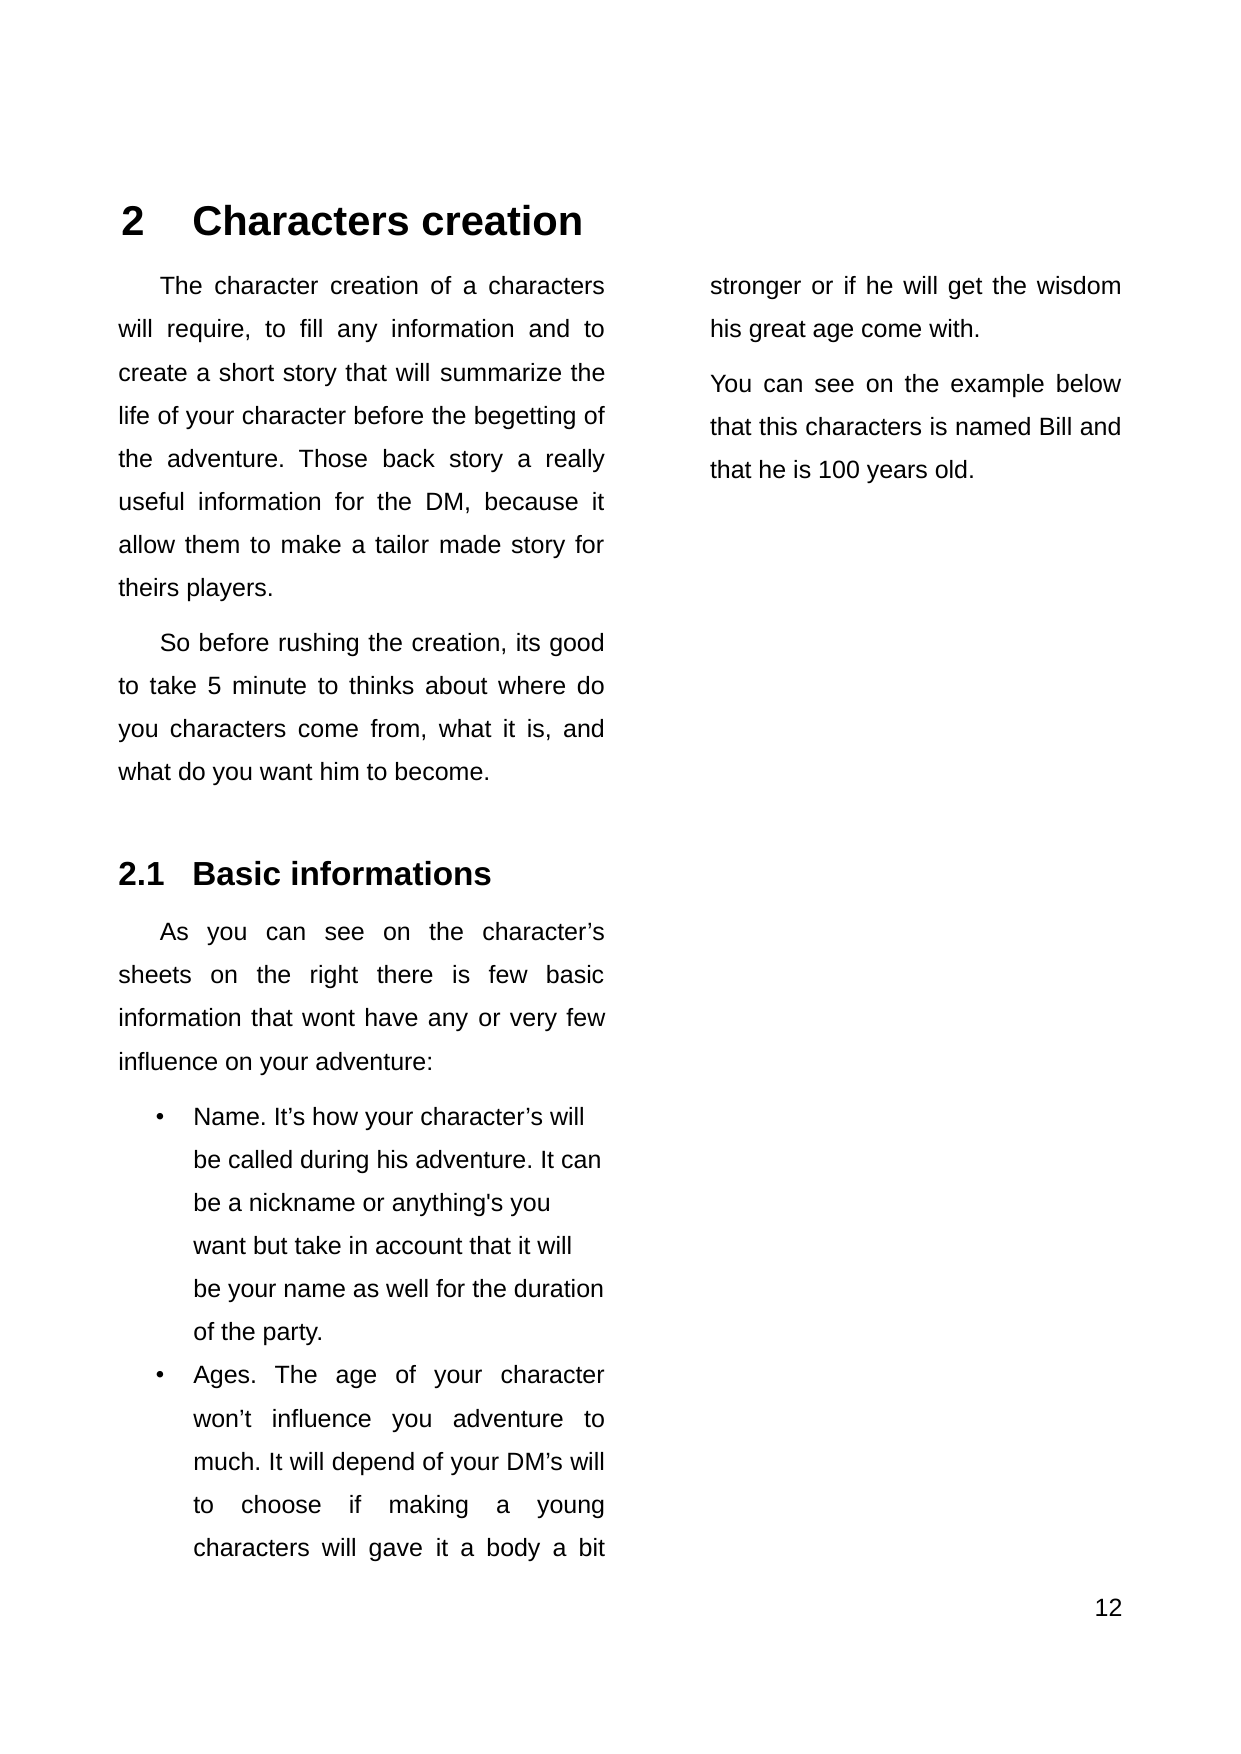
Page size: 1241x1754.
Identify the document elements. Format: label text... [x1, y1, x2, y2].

text So before rushing the creation, its good to take 5 minute to thinks about where do you characters come from, what it is, and what do you want him to become. [118, 628, 605, 786]
text As you can see on the character’s sheets on the right there is few basic information that wont have any or very few influence on your adventure: [118, 917, 605, 1075]
subtitle Characters creation [118, 193, 1122, 247]
list Ages. The age of your character won’t influence you adventure to much. It will depend of your DM’s will to choose if making a young characters will gave it a body a bit [156, 1360, 605, 1562]
text The character creation of a characters will require, to fill any information and to create a short story that will summarize the life of your character before the begetting of the adventure. Those back story a really useful information for the DM, because it allow them to make a tailor made story for theirs players. [118, 271, 605, 602]
list stronger or if he will get the wisdom his great age come with. [672, 271, 1122, 343]
list You can see on the example below that this characters is named Bill and that he is 100 years old. [672, 369, 1122, 484]
subtitle Basic informations [118, 854, 605, 892]
list Name. It’s how your character’s will be called during his adventure. It can be a nickname or anything's you want but take in account that it will be your name as well for the duration of the party. [156, 1101, 605, 1346]
